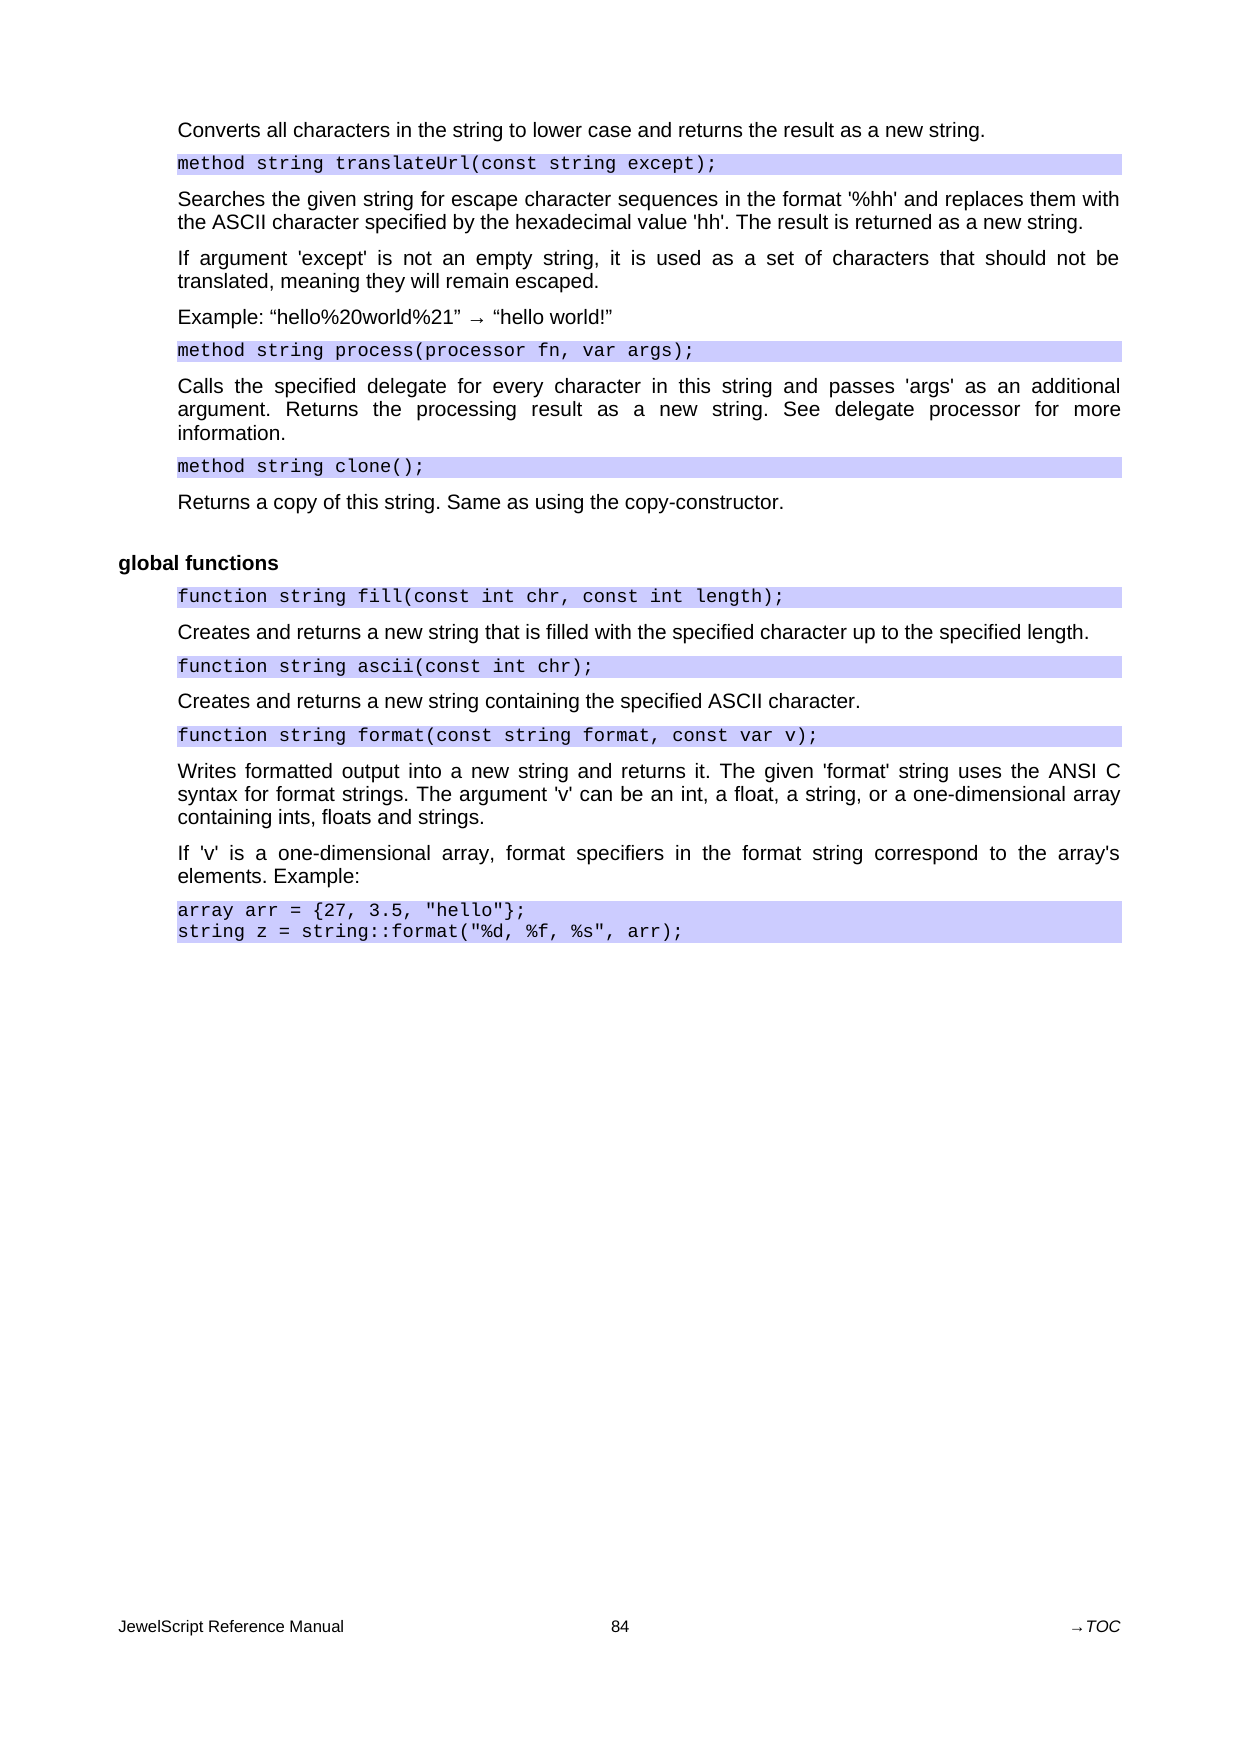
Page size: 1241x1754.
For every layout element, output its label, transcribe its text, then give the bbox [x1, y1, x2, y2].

text Writes formatted output into a new string and returns it. The given 'format' string uses the ANSI C syntax for format strings. The argument 'v' can be an int, a float, a string, or a one-dimensional array containing ints, floats and strings. [177, 759, 1122, 829]
text method string clone(); [177, 457, 1122, 478]
text method string process(processor fn, var args); [177, 341, 1122, 362]
text Returns a copy of this string. Same as using the copy-constructor. [177, 491, 1122, 514]
text Searches the given string for escape character sequences in the format '%hh' and replaces them with the ASCII character specified by the hexadecimal value 'hh'. The result is returned as a new string. [177, 187, 1122, 234]
text Calls the specified delegate for every character in this string and passes 'args' as an additional argument. Returns the processing result as a new string. See delegate processor for more information. [177, 375, 1122, 444]
text If argument 'except' is not an empty string, it is used as a set of characters that should not be translated, meaning they will remain escaped. [177, 246, 1122, 293]
text function string ascii(const int chr); [177, 656, 1122, 678]
text If 'v' is a one-dimensional array, format specifiers in the format string correspond to the array's elements. Example: [177, 842, 1122, 888]
text Creates and returns a new string that is filled with the specified character up to the specified length. [177, 621, 1122, 644]
text function string fill(const int chr, const int length); [177, 587, 1122, 608]
text function string format(const string format, const var v); [177, 726, 1122, 747]
text method string translateUrl(const string except); [177, 154, 1122, 175]
subtitle global functions [118, 551, 1122, 574]
text Example: “hello%20world%21” → “hello world!” [177, 305, 1122, 329]
text Converts all characters in the string to lower case and returns the result as a new string. [177, 118, 1122, 141]
text array arr = {27, 3.5, "hello"}; string z = string::format("%d, %f, %s", arr); [177, 901, 1122, 943]
text Creates and returns a new string containing the specified ASCII character. [177, 690, 1122, 713]
